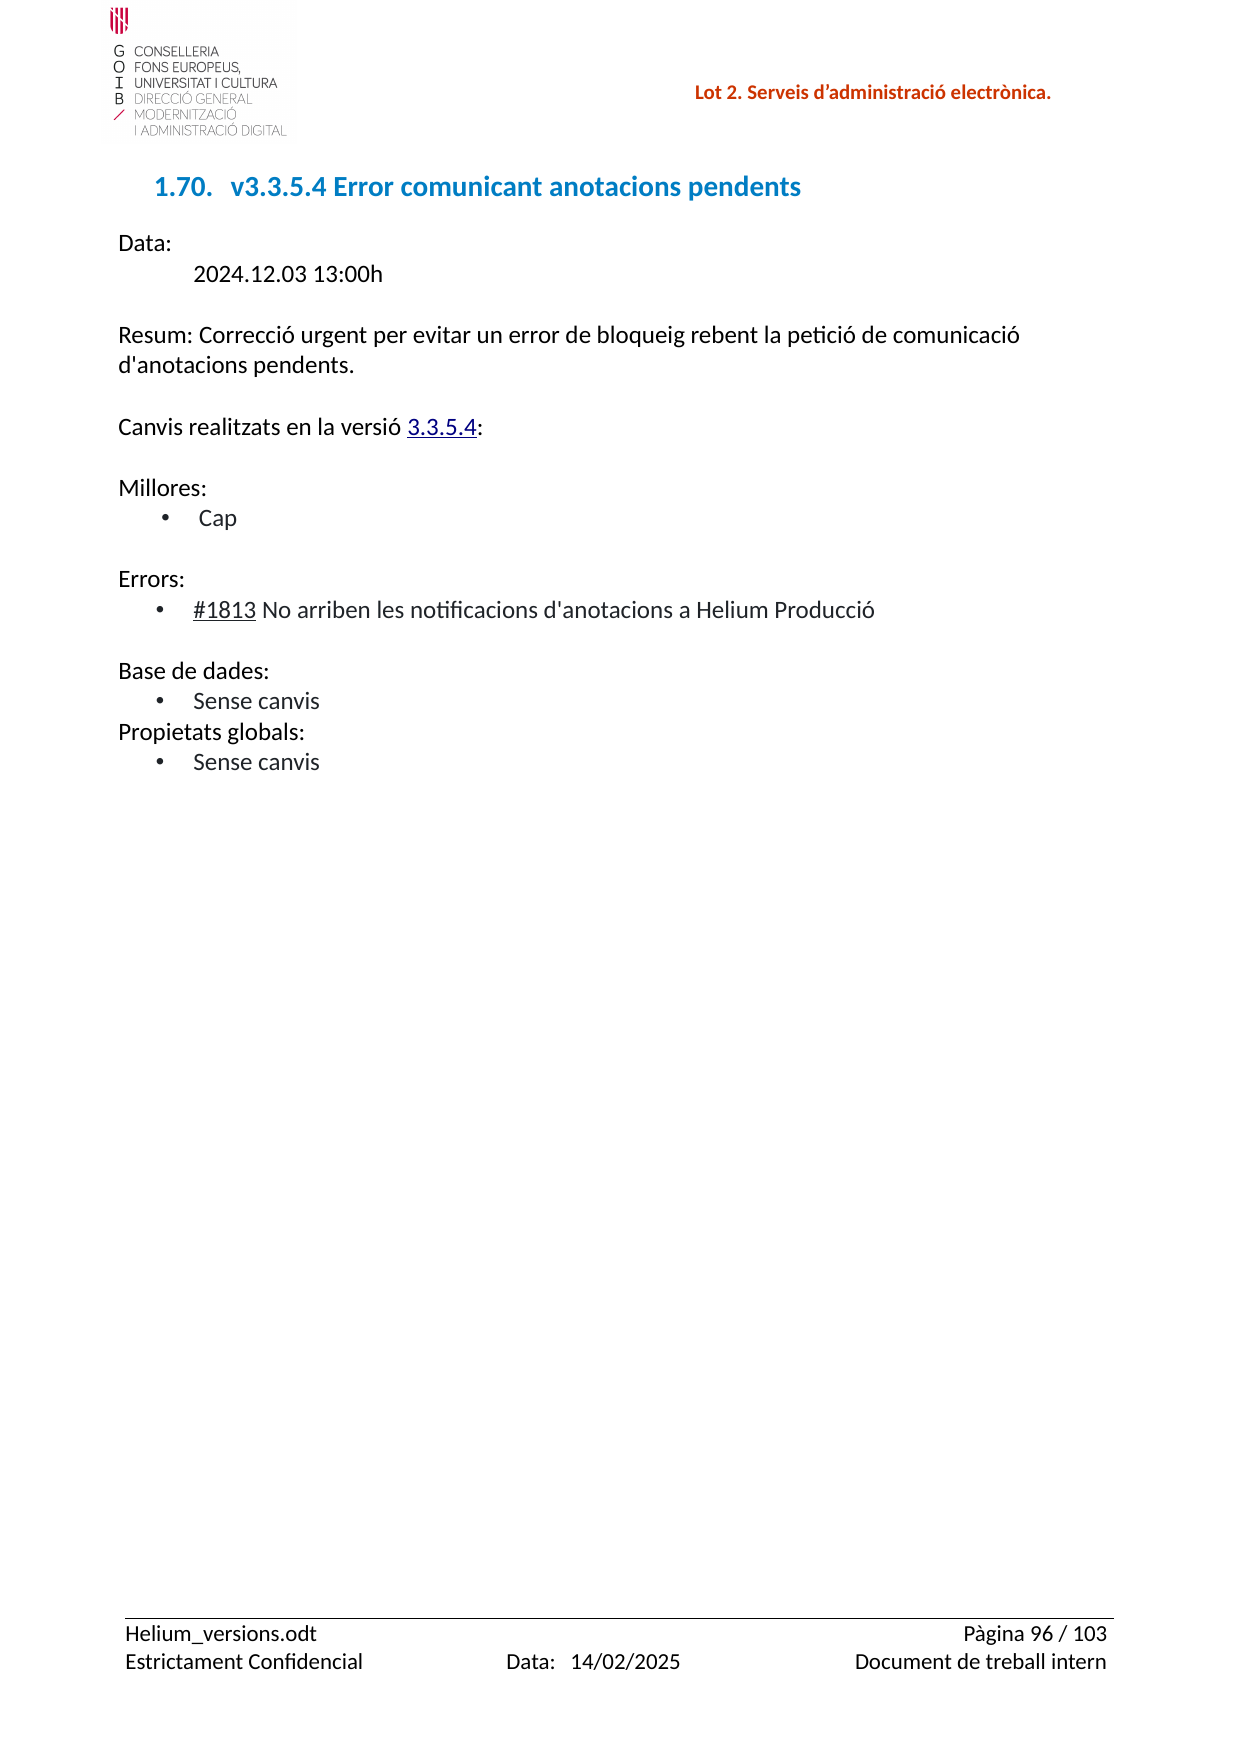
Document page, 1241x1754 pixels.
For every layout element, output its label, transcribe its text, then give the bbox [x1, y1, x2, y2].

text Resum: Correcció urgent per evitar un error de bloqueig rebent la petició de comunicació d'anotacions pendents. [118, 319, 1122, 380]
text Errors: [118, 563, 1122, 594]
picture [100, 0, 297, 144]
list Sense canvis [156, 746, 1122, 777]
text Canvis realitzats en la versió 3.3.5.4: [118, 411, 1122, 441]
subtitle v3.3.5.4 Error comunicant anotacions pendents [153, 168, 1122, 204]
text Millores: [118, 472, 1122, 502]
list Sense canvis [156, 685, 1122, 716]
text Base de dades: [118, 655, 1122, 685]
text 2024.12.03 13:00h [118, 258, 1122, 289]
text Data: [118, 228, 1122, 258]
list #1813 No arriben les notificacions d'anotacions a Helium Producció [156, 594, 1122, 624]
list Cap [161, 502, 1122, 533]
text Propietats globals: [118, 716, 1122, 746]
